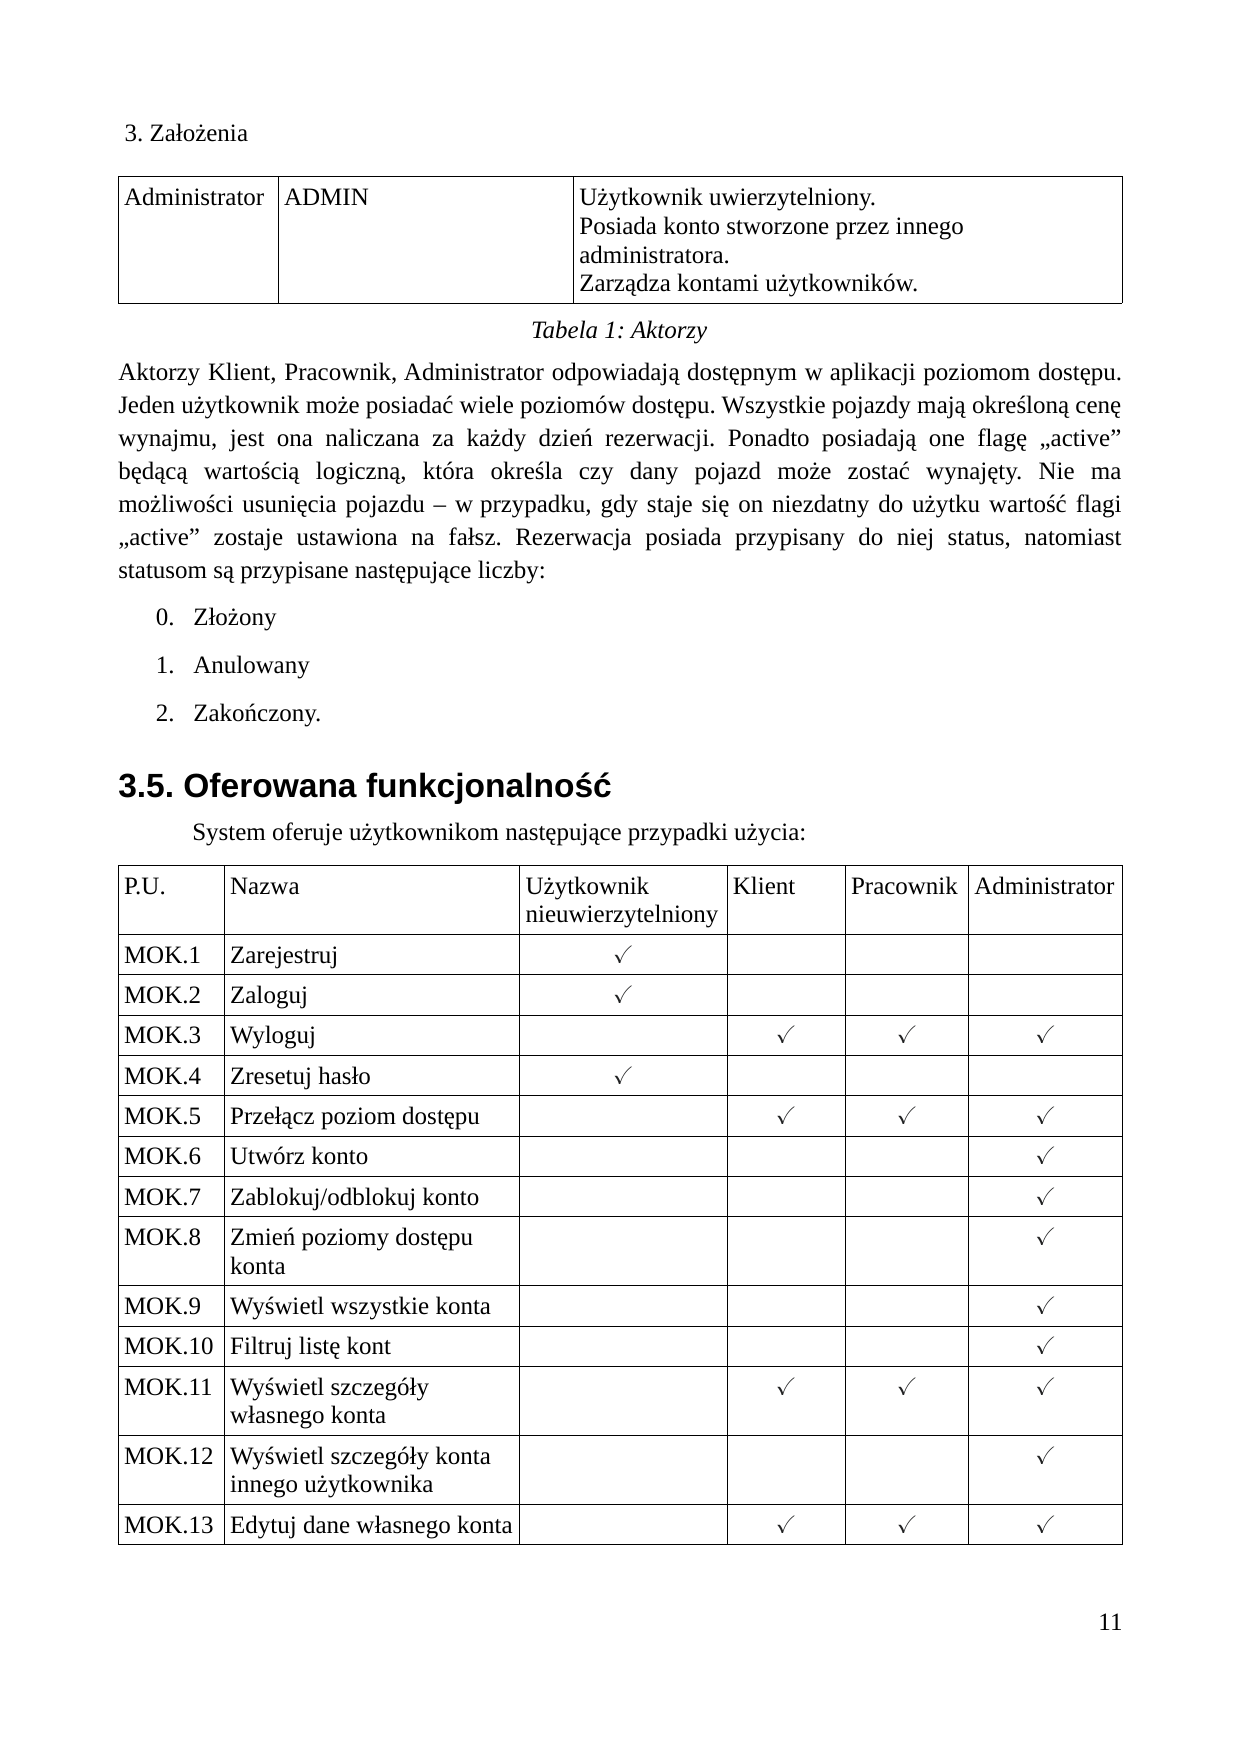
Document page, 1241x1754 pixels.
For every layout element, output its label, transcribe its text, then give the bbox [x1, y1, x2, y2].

text Aktorzy Klient, Pracownik, Administrator odpowiadają dostępnym w aplikacji poziomom dostępu. Jeden użytkownik może posiadać wiele poziomów dostępu. Wszystkie pojazdy mają określoną cenę wynajmu, jest ona naliczana za każdy dzień rezerwacji. Ponadto posiadają one flagę „active” będącą wartością logiczną, która określa czy dany pojazd może zostać wynajęty. Nie ma możliwości usunięcia pojazdu – w przypadku, gdy staje się on niezdatny do użytku wartość flagi „active” zostaje ustawiona na fałsz. Rezerwacja posiada przypisany do niej status, natomiast statusom są przypisane następujące liczby: [118, 357, 1122, 584]
table_cell ✓ [520, 1056, 727, 1095]
table_cell Administrator [119, 177, 278, 303]
table_cell ✓ [728, 1016, 845, 1055]
table_header P.U. [119, 866, 224, 934]
table_cell Edytuj dane własnego konta [225, 1505, 519, 1544]
table_cell [520, 1137, 727, 1176]
table_cell [520, 1096, 727, 1136]
table_cell [728, 1177, 845, 1216]
subtitle 3.5. Oferowana funkcjonalność [118, 766, 1122, 805]
table_cell Wyświetl wszystkie konta [225, 1286, 519, 1326]
table_cell ✓ [728, 1096, 845, 1136]
table_cell ✓ [969, 1286, 1122, 1326]
table_cell MOK.9 [119, 1286, 224, 1326]
table_cell MOK.4 [119, 1056, 224, 1095]
table_cell ✓ [728, 1505, 845, 1544]
table_header Nazwa [225, 866, 519, 934]
table_cell [969, 1056, 1122, 1095]
table_cell Wyświetl szczegóły konta innego użytkownika [225, 1436, 519, 1504]
table_cell ✓ [969, 1505, 1122, 1544]
table_cell MOK.10 [119, 1327, 224, 1366]
table_cell Zaloguj [225, 975, 519, 1014]
text 0. Złożony [118, 602, 1122, 631]
table_cell [520, 1217, 727, 1285]
table_cell [520, 1177, 727, 1216]
table_cell Zablokuj/odblokuj konto [225, 1177, 519, 1216]
table_cell ✓ [969, 1137, 1122, 1176]
list Anulowany [156, 650, 1122, 679]
table_cell [728, 1056, 845, 1095]
table_cell Przełącz poziom dostępu [225, 1096, 519, 1136]
table_cell ✓ [969, 1177, 1122, 1216]
table_cell Utwórz konto [225, 1137, 519, 1176]
table_cell [969, 975, 1122, 1014]
table_header Pracownik [846, 866, 968, 934]
table_header Klient [728, 866, 845, 934]
table_cell ✓ [520, 975, 727, 1014]
table_cell MOK.12 [119, 1436, 224, 1504]
table_cell Zmień poziomy dostępu konta [225, 1217, 519, 1285]
table_cell MOK.7 [119, 1177, 224, 1216]
table_cell [846, 1436, 968, 1504]
table_cell ✓ [846, 1367, 968, 1435]
table_cell [520, 1436, 727, 1504]
table_cell ✓ [969, 1096, 1122, 1136]
table_cell Wyświetl szczegóły własnego konta [225, 1367, 519, 1435]
table_cell ✓ [969, 1217, 1122, 1285]
table_cell [728, 1286, 845, 1326]
table_cell ✓ [969, 1327, 1122, 1366]
table_cell [728, 935, 845, 974]
table_cell [728, 1327, 845, 1366]
table_cell [520, 1505, 727, 1544]
table_cell [846, 1056, 968, 1095]
table_cell Filtruj listę kont [225, 1327, 519, 1366]
table_cell [728, 975, 845, 1014]
table_cell ✓ [728, 1367, 845, 1435]
table_cell [520, 1286, 727, 1326]
table_cell ✓ [969, 1016, 1122, 1055]
table_cell [520, 1367, 727, 1435]
table_cell [728, 1436, 845, 1504]
table_cell ✓ [846, 1096, 968, 1136]
table_cell [846, 1327, 968, 1366]
table_cell [846, 1177, 968, 1216]
table_cell ✓ [969, 1367, 1122, 1435]
table_cell MOK.5 [119, 1096, 224, 1136]
text System oferuje użytkownikom następujące przypadki użycia: [118, 817, 1122, 846]
table_cell Wyloguj [225, 1016, 519, 1055]
table_cell [728, 1137, 845, 1176]
table_header Użytkownik nieuwierzytelniony [520, 866, 727, 934]
table_cell MOK.2 [119, 975, 224, 1014]
table_cell [846, 935, 968, 974]
table_cell [846, 1217, 968, 1285]
table_cell MOK.13 [119, 1505, 224, 1544]
table_cell [969, 935, 1122, 974]
table_cell [728, 1217, 845, 1285]
table_cell [520, 1016, 727, 1055]
table_cell [846, 1137, 968, 1176]
table_header Administrator [969, 866, 1122, 934]
table_cell Zresetuj hasło [225, 1056, 519, 1095]
table_cell MOK.1 [119, 935, 224, 974]
table_cell MOK.6 [119, 1137, 224, 1176]
table_cell ✓ [969, 1436, 1122, 1504]
table_cell [846, 975, 968, 1014]
table_cell ✓ [846, 1505, 968, 1544]
table_cell ✓ [846, 1016, 968, 1055]
table_cell [846, 1286, 968, 1326]
table_cell ADMIN [279, 177, 573, 303]
text Tabela 1: Aktorzy [118, 316, 1122, 344]
table_cell Zarejestruj [225, 935, 519, 974]
table_cell [520, 1327, 727, 1366]
table_cell ✓ [520, 935, 727, 974]
list Zakończony. [156, 698, 1122, 726]
table_cell MOK.11 [119, 1367, 224, 1435]
table_cell MOK.8 [119, 1217, 224, 1285]
table_cell Użytkownik uwierzytelniony. Posiada konto stworzone przez innego administratora. Zarządza kontami użytkowników. [574, 177, 1122, 303]
table_cell MOK.3 [119, 1016, 224, 1055]
